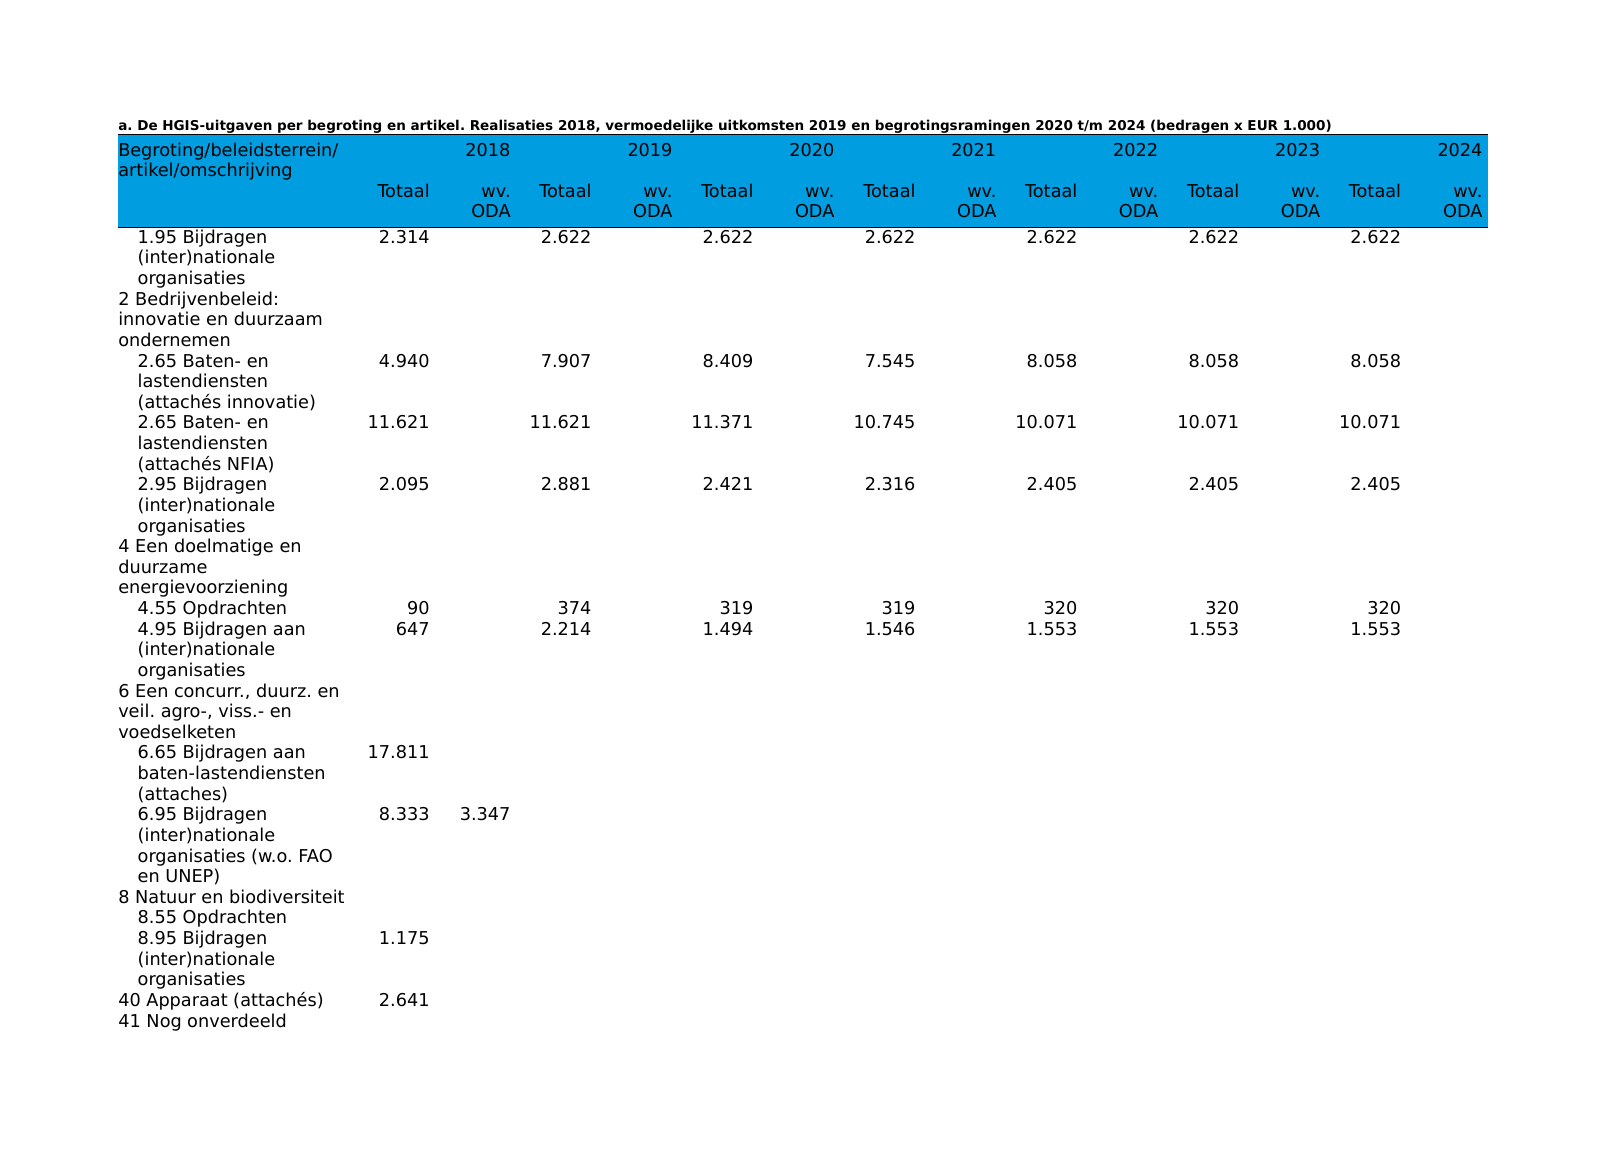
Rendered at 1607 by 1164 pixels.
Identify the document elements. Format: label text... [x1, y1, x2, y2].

table_cell [840, 289, 921, 351]
table_cell 2.405 [1326, 474, 1407, 536]
table_cell [759, 743, 840, 804]
table_cell 320 [1002, 598, 1083, 619]
table_cell 3.347 [435, 804, 516, 887]
table_cell [1326, 908, 1407, 928]
table_cell 4.940 [354, 351, 435, 412]
table_cell [1164, 928, 1245, 990]
table_cell 10.071 [1164, 413, 1245, 474]
table_cell 2.65 Baten- en lastendiensten (attachés innovatie) [132, 351, 354, 412]
table_cell [597, 928, 678, 990]
table_cell [921, 887, 1002, 907]
table_cell [1083, 887, 1164, 907]
table_cell [921, 743, 1002, 804]
table_cell [1326, 536, 1407, 598]
table_cell [1083, 598, 1164, 619]
table_cell [1083, 413, 1164, 474]
table_cell [118, 743, 132, 804]
table_cell [597, 887, 678, 907]
table_cell [1083, 536, 1164, 598]
table_cell [1407, 228, 1488, 289]
table_cell 2021 [840, 135, 1002, 181]
table_cell 2019 [516, 135, 678, 181]
table_cell 8.058 [1002, 351, 1083, 412]
table_cell [1326, 1011, 1407, 1031]
table_cell [921, 474, 1002, 536]
table_cell [840, 928, 921, 990]
table_cell 7.907 [516, 351, 597, 412]
table_cell 2.65 Baten- en lastendiensten (attachés NFIA) [132, 413, 354, 474]
table_cell [435, 474, 516, 536]
table_cell [1407, 1011, 1488, 1031]
table_cell [1083, 1011, 1164, 1031]
table_cell [1002, 990, 1083, 1011]
table_cell wv. ODA [435, 181, 516, 227]
table_cell 319 [678, 598, 759, 619]
table_cell 2.881 [516, 474, 597, 536]
table_cell [435, 908, 516, 928]
table_cell [516, 887, 597, 907]
table_cell [921, 908, 1002, 928]
table_cell [678, 990, 759, 1011]
table_cell [597, 908, 678, 928]
table_cell 1.553 [1164, 619, 1245, 681]
table_cell [354, 1011, 435, 1031]
table_cell [354, 536, 435, 598]
table_cell [921, 619, 1002, 681]
table_cell [516, 1011, 597, 1031]
table_cell 8 Natuur en biodiversiteit [118, 887, 354, 907]
table_cell [435, 990, 516, 1011]
table_cell [1407, 990, 1488, 1011]
table_cell [1245, 228, 1326, 289]
table_cell [1245, 536, 1326, 598]
table_cell [597, 536, 678, 598]
table_cell [1002, 1011, 1083, 1031]
table_cell [118, 804, 132, 887]
table_cell 6 Een concurr., duurz. en veil. agro-, viss.- en voedselketen [118, 681, 354, 742]
table_cell [1326, 681, 1407, 742]
table_cell 2.95 Bijdragen (inter)nationale organisaties [132, 474, 354, 536]
table_cell [597, 598, 678, 619]
table_cell 2.622 [516, 228, 597, 289]
table_cell [759, 536, 840, 598]
table_cell [1245, 1011, 1326, 1031]
table_cell [1326, 289, 1407, 351]
table_cell 2022 [1002, 135, 1164, 181]
table_cell [1407, 413, 1488, 474]
table_cell 1.175 [354, 928, 435, 990]
table_cell [759, 598, 840, 619]
table_cell [1326, 887, 1407, 907]
table_cell [759, 619, 840, 681]
table_cell [1407, 908, 1488, 928]
table_cell 1.546 [840, 619, 921, 681]
table_cell [678, 908, 759, 928]
table_cell 1.95 Bijdragen (inter)nationale organisaties [132, 228, 354, 289]
table_cell [118, 474, 132, 536]
table_cell 4 Een doelmatige en duurzame energievoorziening [118, 536, 354, 598]
table_cell [678, 1011, 759, 1031]
table_cell [678, 681, 759, 742]
table_cell [1245, 598, 1326, 619]
table_cell 4.55 Opdrachten [132, 598, 354, 619]
table_cell [1245, 413, 1326, 474]
table_cell [921, 598, 1002, 619]
table_cell [759, 887, 840, 907]
table_cell 10.071 [1326, 413, 1407, 474]
table_cell 320 [1326, 598, 1407, 619]
table_cell [1164, 289, 1245, 351]
table_cell [1245, 743, 1326, 804]
table_cell 2.622 [840, 228, 921, 289]
table_cell [840, 804, 921, 887]
table_cell [1407, 743, 1488, 804]
table_cell [840, 743, 921, 804]
table_cell [1407, 619, 1488, 681]
table_cell [516, 804, 597, 887]
table_cell [678, 289, 759, 351]
table_cell [678, 804, 759, 887]
table_cell [1407, 804, 1488, 887]
table_cell [597, 1011, 678, 1031]
table_cell [1245, 804, 1326, 887]
table_cell [921, 536, 1002, 598]
table_cell [597, 681, 678, 742]
table_cell 320 [1164, 598, 1245, 619]
table_cell 6.65 Bijdragen aan baten-lastendiensten (attaches) [132, 743, 354, 804]
table_cell [1002, 743, 1083, 804]
table_cell [840, 908, 921, 928]
table_cell Totaal [516, 181, 597, 227]
table_cell 90 [354, 598, 435, 619]
table_cell [597, 804, 678, 887]
table_cell 41 Nog onverdeeld [118, 1011, 354, 1031]
table_cell [1002, 804, 1083, 887]
table_cell [1002, 536, 1083, 598]
table_cell 2.314 [354, 228, 435, 289]
table_cell [1083, 474, 1164, 536]
table_cell [840, 887, 921, 907]
table_cell [759, 289, 840, 351]
table_cell [1245, 351, 1326, 412]
table_cell [921, 1011, 1002, 1031]
table_cell [435, 228, 516, 289]
table_cell [1164, 804, 1245, 887]
table_cell 2.421 [678, 474, 759, 536]
table_cell [678, 928, 759, 990]
table_cell 1.553 [1002, 619, 1083, 681]
table_cell [118, 928, 132, 990]
table_cell [1002, 681, 1083, 742]
table_cell 2020 [678, 135, 840, 181]
table_cell [678, 887, 759, 907]
table_cell [516, 536, 597, 598]
table_cell 374 [516, 598, 597, 619]
table_cell [354, 908, 435, 928]
table_cell [1326, 804, 1407, 887]
table_cell [1407, 536, 1488, 598]
table_cell [840, 990, 921, 1011]
table_cell [921, 928, 1002, 990]
table_cell [1002, 289, 1083, 351]
table_cell [354, 289, 435, 351]
table_cell [1083, 928, 1164, 990]
table_cell [1164, 743, 1245, 804]
table_cell Totaal [1164, 181, 1245, 227]
table_cell wv. ODA [921, 181, 1002, 227]
table_cell [435, 1011, 516, 1031]
table_cell [759, 351, 840, 412]
table_cell 11.621 [516, 413, 597, 474]
table_cell [1326, 743, 1407, 804]
table_cell 8.333 [354, 804, 435, 887]
table_cell Totaal [678, 181, 759, 227]
table_cell [516, 990, 597, 1011]
table_cell [1245, 990, 1326, 1011]
table_cell [1083, 228, 1164, 289]
table_cell [597, 743, 678, 804]
table_cell [516, 289, 597, 351]
table_cell [1407, 474, 1488, 536]
table_cell Totaal [840, 181, 921, 227]
table_cell [1002, 908, 1083, 928]
table_cell [118, 413, 132, 474]
table_cell 2.622 [1326, 228, 1407, 289]
table_cell [1083, 990, 1164, 1011]
table_cell [1245, 928, 1326, 990]
table_cell [1083, 619, 1164, 681]
table_cell [516, 743, 597, 804]
table_cell [597, 413, 678, 474]
table_cell 8.409 [678, 351, 759, 412]
table_cell [1083, 681, 1164, 742]
table_cell [597, 474, 678, 536]
table_cell [921, 413, 1002, 474]
table_cell [759, 804, 840, 887]
table_header a. De HGIS-uitgaven per begroting en artikel. Realisaties 2018, vermoedelijke uitkomsten 2019 en begrotingsramingen 2020 t/m 2024 (bedragen x EUR 1.000) [118, 118, 1488, 134]
table_cell [1407, 289, 1488, 351]
table_cell [435, 289, 516, 351]
table_cell [1407, 351, 1488, 412]
table_cell [1164, 681, 1245, 742]
table_cell [759, 681, 840, 742]
table_cell [516, 908, 597, 928]
table_cell [1245, 289, 1326, 351]
table_cell [921, 228, 1002, 289]
table_cell wv. ODA [1083, 181, 1164, 227]
table_cell wv. ODA [1407, 181, 1488, 227]
table_cell [597, 228, 678, 289]
table_cell [1164, 536, 1245, 598]
table_cell 2 Bedrijvenbeleid: innovatie en duurzaam ondernemen [118, 289, 354, 351]
table_cell [678, 536, 759, 598]
table_cell 8.058 [1164, 351, 1245, 412]
table_cell [1407, 928, 1488, 990]
table_cell [1245, 619, 1326, 681]
table_cell [597, 351, 678, 412]
table_cell 2.095 [354, 474, 435, 536]
table_cell 8.058 [1326, 351, 1407, 412]
table_cell Totaal [1326, 181, 1407, 227]
table_cell 8.95 Bijdragen (inter)nationale organisaties [132, 928, 354, 990]
table_cell [840, 1011, 921, 1031]
table_cell [921, 351, 1002, 412]
table_cell [840, 681, 921, 742]
table_cell [759, 413, 840, 474]
table_cell [118, 181, 132, 227]
table_cell Totaal [1002, 181, 1083, 227]
table_cell 8.55 Opdrachten [132, 908, 354, 928]
table_cell [1245, 887, 1326, 907]
table_cell [435, 413, 516, 474]
table_cell [354, 681, 435, 742]
table_cell [1407, 681, 1488, 742]
table_cell 10.745 [840, 413, 921, 474]
table_cell [435, 887, 516, 907]
table_cell [354, 887, 435, 907]
table_cell [1083, 908, 1164, 928]
table_cell [1326, 928, 1407, 990]
table_cell wv. ODA [759, 181, 840, 227]
table_cell 2.641 [354, 990, 435, 1011]
table_cell [118, 908, 132, 928]
table_cell [435, 536, 516, 598]
table_cell [516, 928, 597, 990]
table_cell 2024 [1326, 135, 1488, 181]
table_cell 11.371 [678, 413, 759, 474]
table_cell [1245, 474, 1326, 536]
table_cell [118, 351, 132, 412]
table_cell 2.622 [1002, 228, 1083, 289]
table_cell Totaal [354, 181, 435, 227]
table_cell [921, 990, 1002, 1011]
table_cell [759, 228, 840, 289]
table_cell [435, 928, 516, 990]
table_cell 1.494 [678, 619, 759, 681]
table_cell [759, 1011, 840, 1031]
table_cell 2018 [354, 135, 516, 181]
table_cell [921, 804, 1002, 887]
table_cell 4.95 Bijdragen aan (inter)nationale organisaties [132, 619, 354, 681]
table_cell Begroting/beleidsterrein/artikel/omschrijving [118, 135, 354, 181]
table_cell [840, 536, 921, 598]
table_cell [435, 598, 516, 619]
table_cell [132, 181, 354, 227]
table_cell [759, 928, 840, 990]
table_cell [1083, 804, 1164, 887]
table_cell [435, 351, 516, 412]
table_cell [1083, 743, 1164, 804]
table_cell [921, 681, 1002, 742]
table_cell 11.621 [354, 413, 435, 474]
table_cell [1002, 887, 1083, 907]
table_cell [118, 228, 132, 289]
table_cell [759, 908, 840, 928]
table_cell [435, 681, 516, 742]
table_cell [1326, 990, 1407, 1011]
table_cell [118, 619, 132, 681]
table_cell [1164, 1011, 1245, 1031]
table_cell 17.811 [354, 743, 435, 804]
table_cell [118, 598, 132, 619]
table_cell [759, 474, 840, 536]
table_cell 6.95 Bijdragen (inter)nationale organisaties (w.o. FAO en UNEP) [132, 804, 354, 887]
table_cell 2.622 [678, 228, 759, 289]
table_cell [1245, 681, 1326, 742]
table_cell 10.071 [1002, 413, 1083, 474]
table_cell [1245, 908, 1326, 928]
table_cell [678, 743, 759, 804]
table_cell 2.405 [1164, 474, 1245, 536]
table_cell wv. ODA [1245, 181, 1326, 227]
table_cell [516, 681, 597, 742]
table_cell 2.405 [1002, 474, 1083, 536]
table_cell 319 [840, 598, 921, 619]
table_cell 40 Apparaat (attachés) [118, 990, 354, 1011]
table_cell 2.622 [1164, 228, 1245, 289]
table_cell [1164, 887, 1245, 907]
table_cell 2023 [1164, 135, 1326, 181]
table_cell [921, 289, 1002, 351]
table_cell 2.214 [516, 619, 597, 681]
table_cell [597, 619, 678, 681]
table_cell [1407, 887, 1488, 907]
table_cell 7.545 [840, 351, 921, 412]
table_cell [1083, 289, 1164, 351]
table_cell [435, 743, 516, 804]
table_cell [1083, 351, 1164, 412]
table_cell 647 [354, 619, 435, 681]
table_cell 1.553 [1326, 619, 1407, 681]
table_cell [759, 990, 840, 1011]
table_cell [1164, 908, 1245, 928]
table_cell 2.316 [840, 474, 921, 536]
table_cell [1407, 598, 1488, 619]
table_cell [1164, 990, 1245, 1011]
table_cell wv. ODA [597, 181, 678, 227]
table_cell [1002, 928, 1083, 990]
table_cell [435, 619, 516, 681]
table_cell [597, 990, 678, 1011]
table_cell [597, 289, 678, 351]
